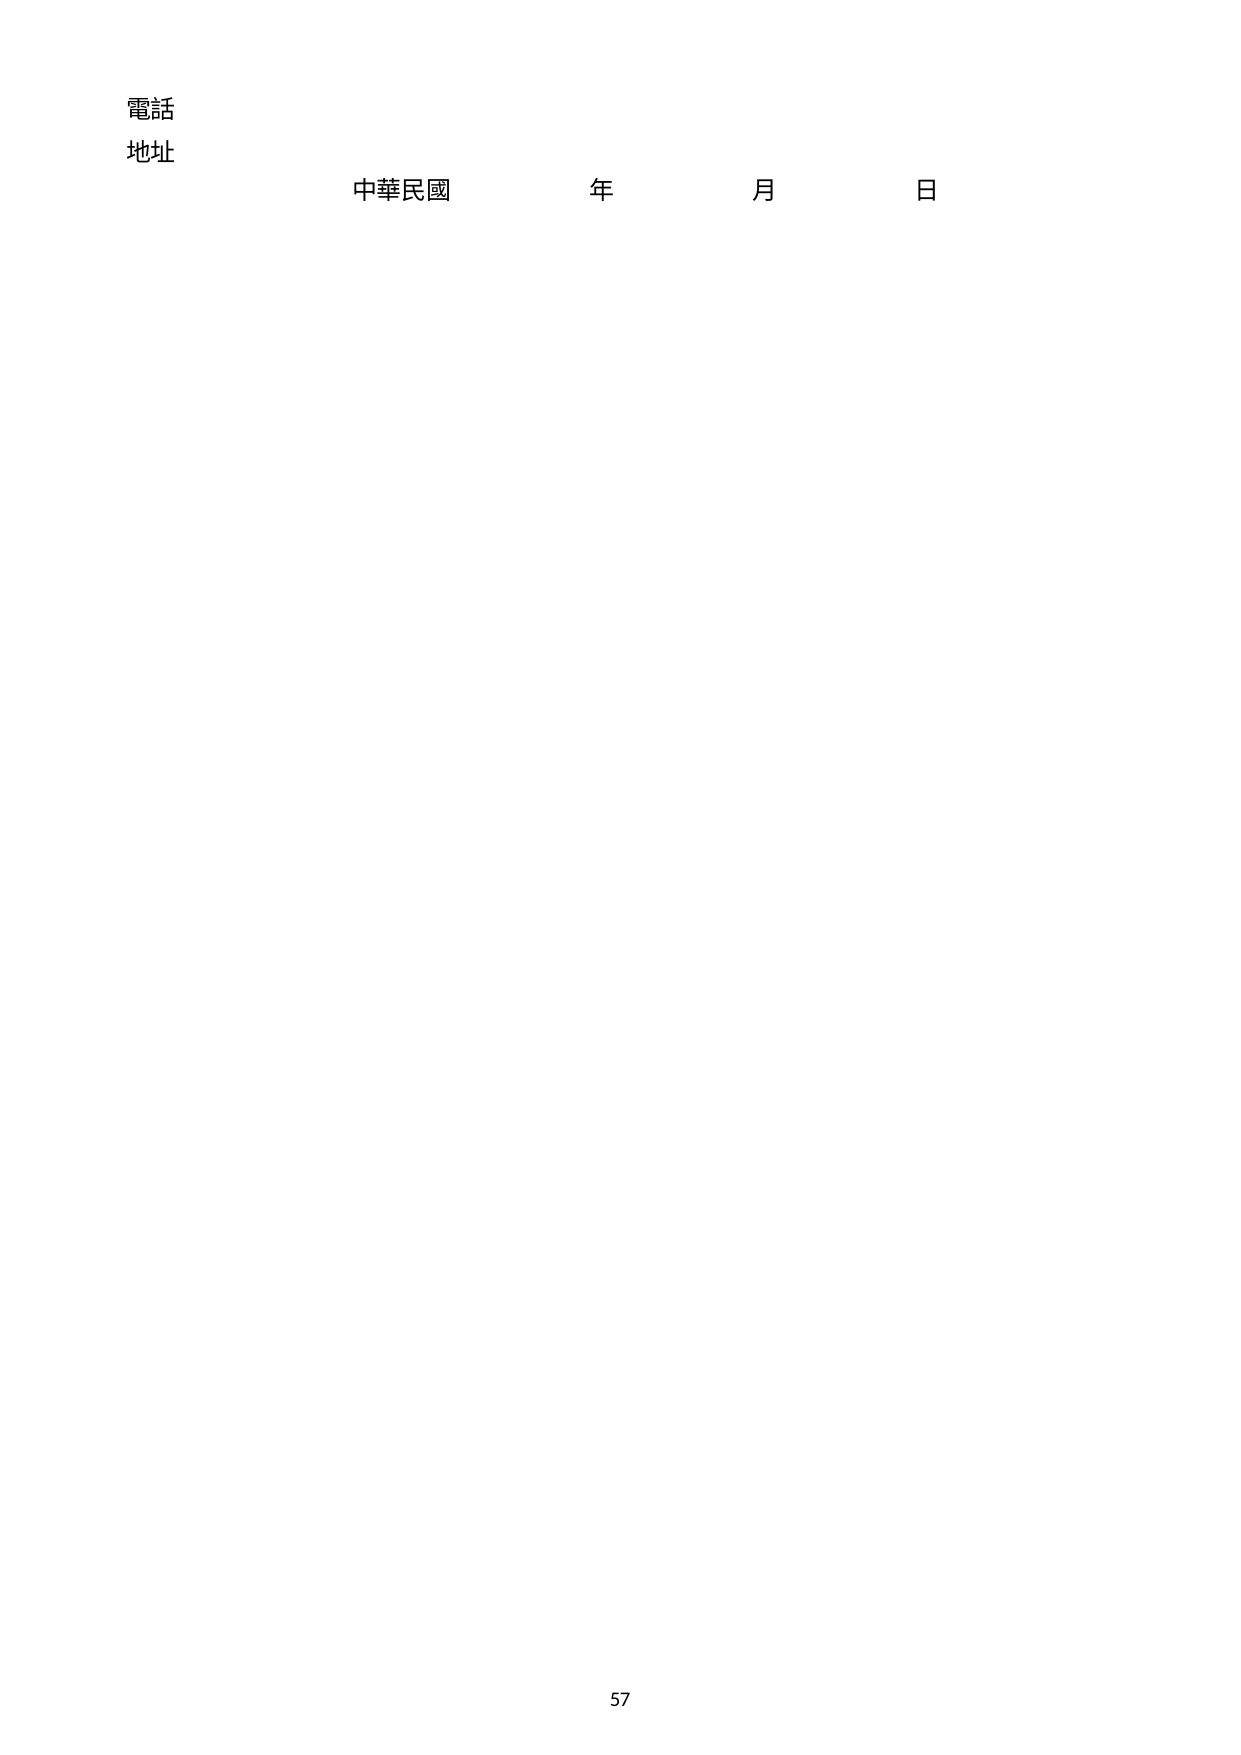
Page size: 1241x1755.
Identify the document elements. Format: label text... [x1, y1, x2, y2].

table_cell [121, 171, 301, 207]
table_cell 中華民國 [301, 171, 521, 207]
table_cell [521, 126, 645, 171]
table_cell [645, 83, 945, 126]
table_cell 電話 [121, 83, 301, 126]
table_cell [301, 126, 521, 171]
table_cell [301, 83, 521, 126]
table_cell 年 [521, 171, 645, 207]
table_cell 月 日 [645, 171, 945, 207]
table_cell 地址 [121, 126, 301, 171]
table_cell [645, 126, 945, 171]
table_cell [521, 83, 645, 126]
